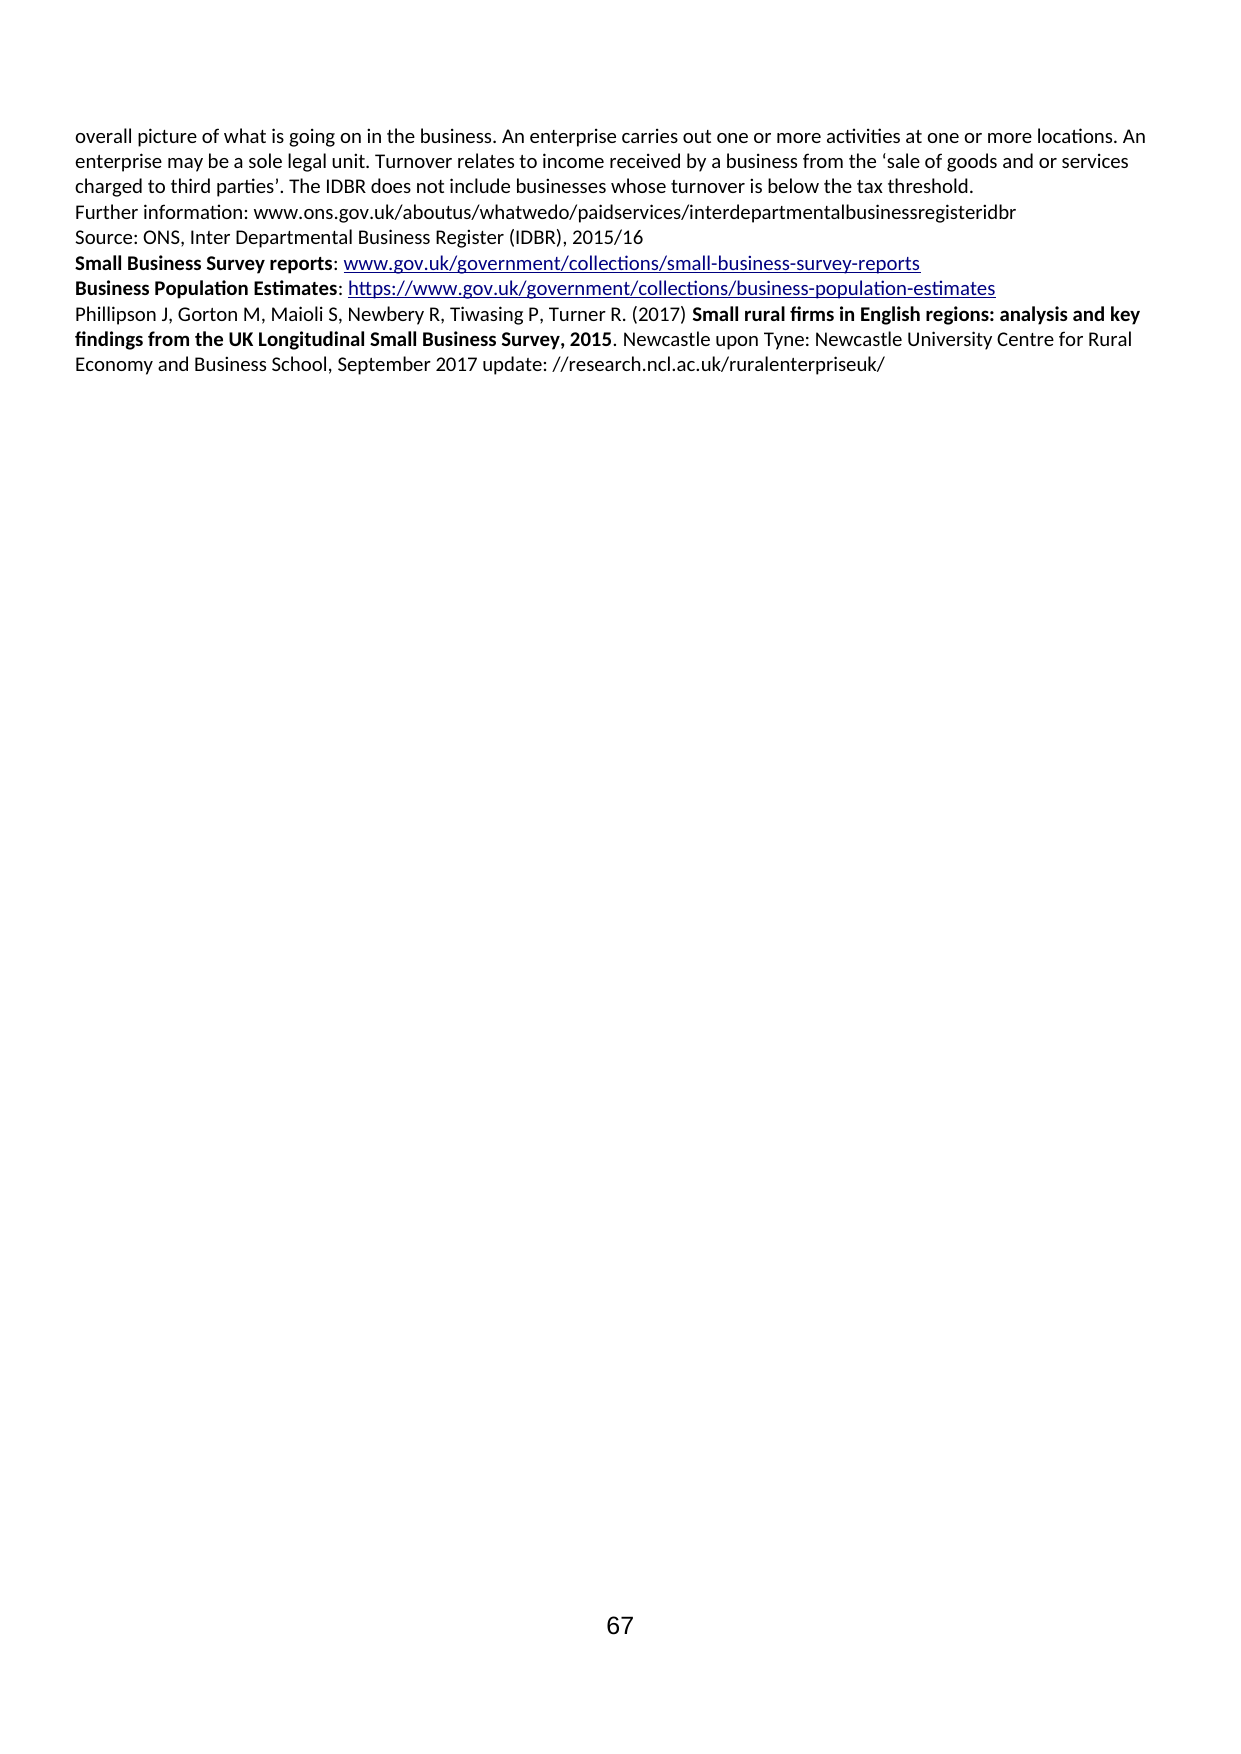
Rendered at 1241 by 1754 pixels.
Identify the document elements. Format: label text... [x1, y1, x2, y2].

text Phillipson J, Gorton M, Maioli S, Newbery R, Tiwasing P, Turner R. (2017) Small rural firms in English regions: analysis and key findings from the UK Longitudinal Small Business Survey, 2015. Newcastle upon Tyne: Newcastle University Centre for Rural Economy and Business School, September 2017 update: //research.ncl.ac.uk/ruralenterpriseuk/ [75, 301, 1165, 377]
text Source: ONS, Inter Departmental Business Register (IDBR), 2015/16 [75, 224, 1165, 250]
text Further information: www.ons.gov.uk/aboutus/whatwedo/paidservices/interdepartmentalbusinessregisteridbr [75, 199, 1165, 224]
text Small Business Survey reports: www.gov.uk/government/collections/small-business-survey-reports [75, 250, 1165, 275]
text Business Population Estimates: https://www.gov.uk/government/collections/business-population-estimates [75, 275, 1165, 301]
text overall picture of what is going on in the business. An enterprise carries out one or more activities at one or more locations. An enterprise may be a sole legal unit. Turnover relates to income received by a business from the ‘sale of goods and or services charged to third parties’. The IDBR does not include businesses whose turnover is below the tax threshold. [75, 123, 1165, 199]
